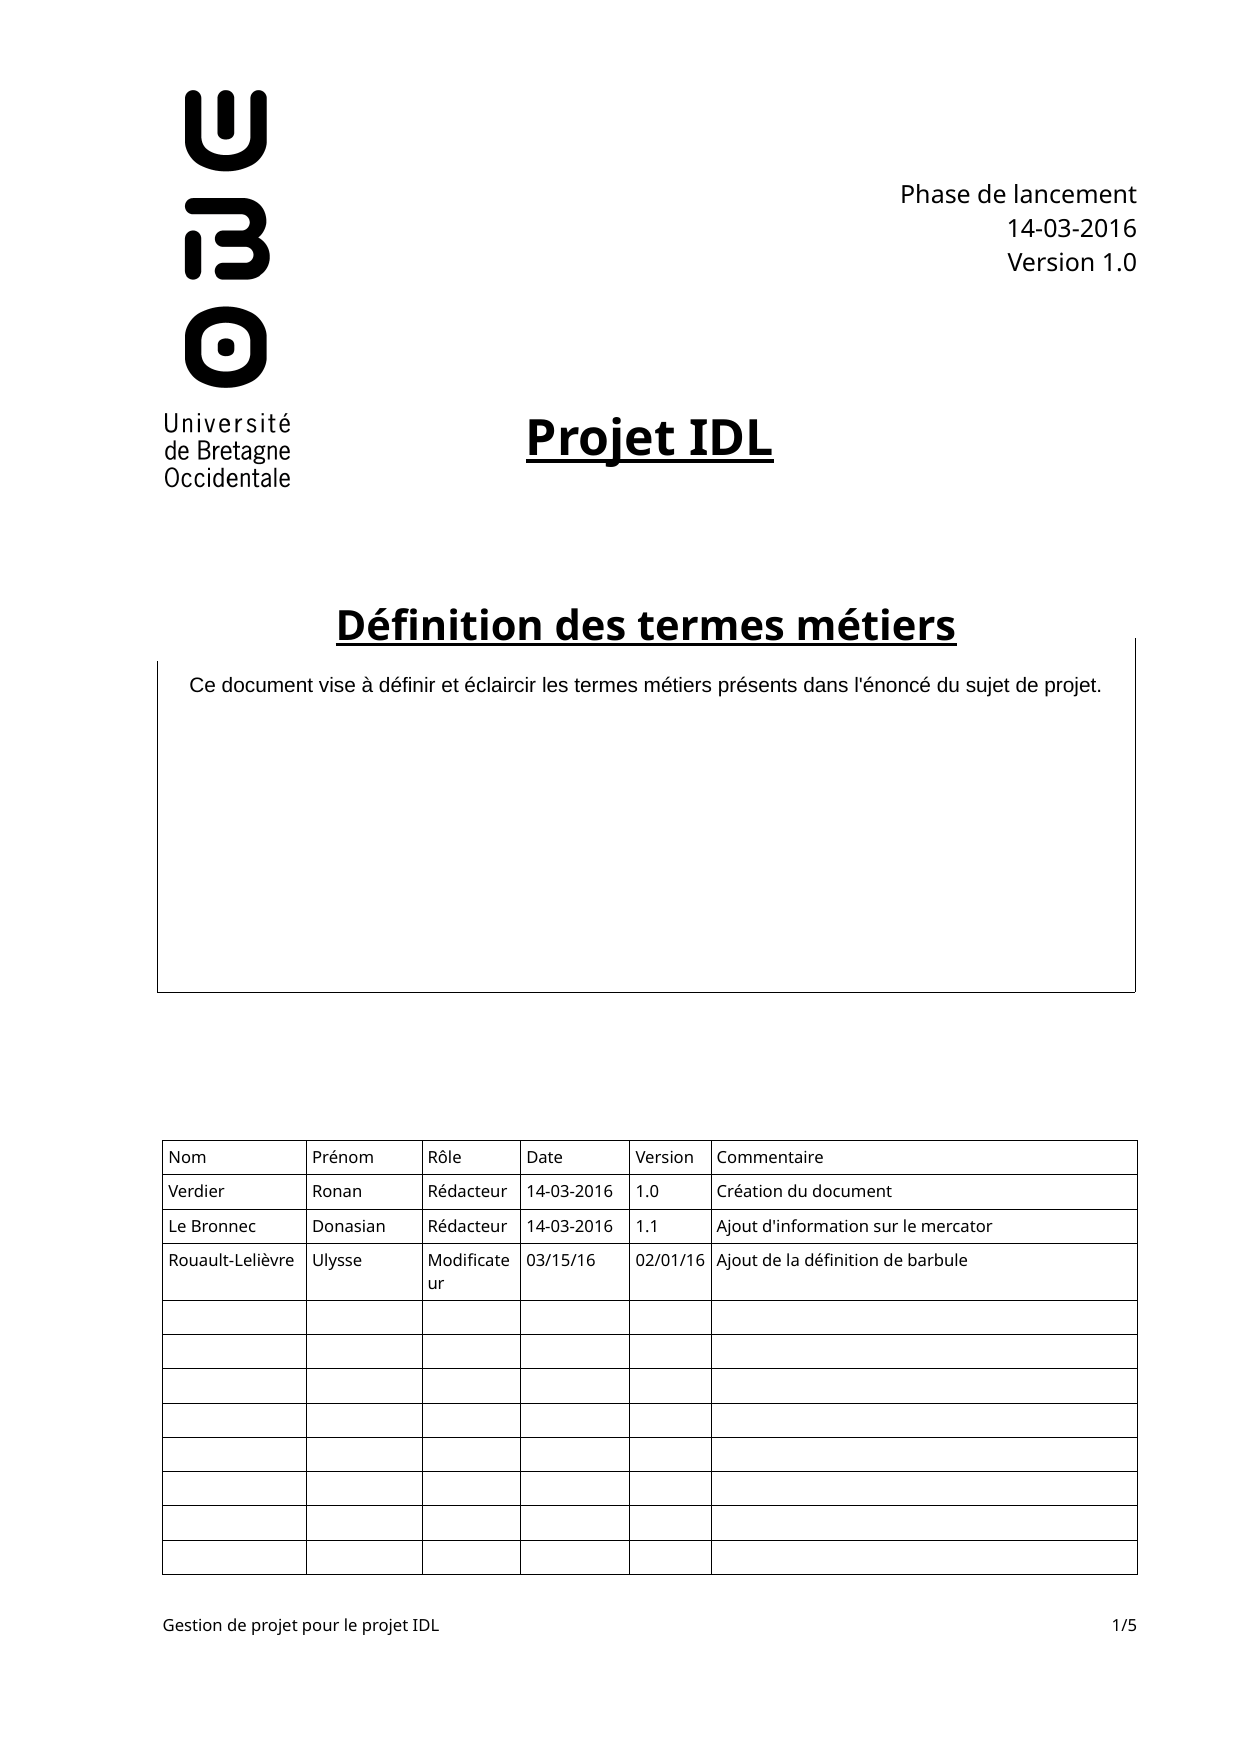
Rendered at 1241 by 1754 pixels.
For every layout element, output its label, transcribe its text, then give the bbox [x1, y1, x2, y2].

table_cell [712, 1335, 1137, 1368]
table_cell [307, 1335, 422, 1368]
table_cell Ajout d'information sur le mercator [712, 1210, 1137, 1243]
text Phase de lancement [323, 176, 1137, 210]
table_cell 14-03-2016 [521, 1175, 629, 1208]
table_cell [521, 1335, 629, 1368]
text Version 1.0 [323, 244, 1137, 278]
table_cell [307, 1541, 422, 1574]
table_cell [423, 1506, 520, 1540]
table_cell [630, 1506, 711, 1540]
text Ce document vise à définir et éclaircir les termes métiers présents dans l'énoncé du sujet de projet. [166, 661, 1126, 697]
table_cell [521, 1301, 629, 1334]
table_cell Donasian [307, 1210, 422, 1243]
table_cell [712, 1438, 1137, 1471]
table_cell [712, 1301, 1137, 1334]
table_cell [307, 1472, 422, 1505]
table_cell [630, 1472, 711, 1505]
table_cell [423, 1472, 520, 1505]
table_cell [712, 1472, 1137, 1505]
table_cell Rédacteur [423, 1175, 520, 1208]
table_cell [712, 1404, 1137, 1437]
table_cell [630, 1404, 711, 1437]
table_header Rôle [423, 1141, 520, 1174]
table_header Nom [163, 1141, 306, 1174]
table_cell [521, 1506, 629, 1540]
table_cell [423, 1301, 520, 1334]
table_cell [423, 1438, 520, 1471]
table_cell Création du document [712, 1175, 1137, 1208]
text 14-03-2016 [323, 210, 1137, 244]
table_cell [163, 1404, 306, 1437]
table_cell [423, 1369, 520, 1403]
table_cell [630, 1369, 711, 1403]
table_cell [163, 1472, 306, 1505]
table_cell [163, 1301, 306, 1334]
table_cell [307, 1301, 422, 1334]
table_cell [163, 1438, 306, 1471]
text Définition des termes métiers [166, 595, 1126, 652]
text Projet IDL [307, 401, 992, 469]
table_cell [712, 1369, 1137, 1403]
table_cell [423, 1335, 520, 1368]
table_cell [521, 1369, 629, 1403]
table_cell [423, 1404, 520, 1437]
table_cell 1.0 [630, 1175, 711, 1208]
table_cell [712, 1506, 1137, 1540]
table_cell [163, 1506, 306, 1540]
table_cell [307, 1506, 422, 1540]
table_cell [521, 1404, 629, 1437]
table_header Date [521, 1141, 629, 1174]
table_cell [163, 1335, 306, 1368]
table_cell Le Bronnec [163, 1210, 306, 1243]
table_cell [630, 1438, 711, 1471]
table_cell 01/02/16 [630, 1244, 711, 1300]
table_cell Rédacteur [423, 1210, 520, 1243]
table_cell 15/03/16 [521, 1244, 629, 1300]
table_cell 1.1 [630, 1210, 711, 1243]
table_cell [630, 1301, 711, 1334]
table_cell [521, 1438, 629, 1471]
table_cell [163, 1369, 306, 1403]
table_header Commentaire [712, 1141, 1137, 1174]
table_cell Ronan [307, 1175, 422, 1208]
table_cell [630, 1541, 711, 1574]
table_cell 14-03-2016 [521, 1210, 629, 1243]
table_cell [630, 1335, 711, 1368]
table_cell [521, 1541, 629, 1574]
table_cell [712, 1541, 1137, 1574]
table_cell [521, 1472, 629, 1505]
table_header Version [630, 1141, 711, 1174]
table_cell Ulysse [307, 1244, 422, 1300]
table_cell Rouault-Lelièvre [163, 1244, 306, 1300]
table_cell [307, 1438, 422, 1471]
table_header Prénom [307, 1141, 422, 1174]
table_cell [307, 1369, 422, 1403]
table_cell Modificateur [423, 1244, 520, 1300]
table_cell Verdier [163, 1175, 306, 1208]
table_cell [163, 1541, 306, 1574]
table_cell [307, 1404, 422, 1437]
picture [131, 0, 323, 551]
table_cell [423, 1541, 520, 1574]
table_cell Ajout de la définition de barbule [712, 1244, 1137, 1300]
